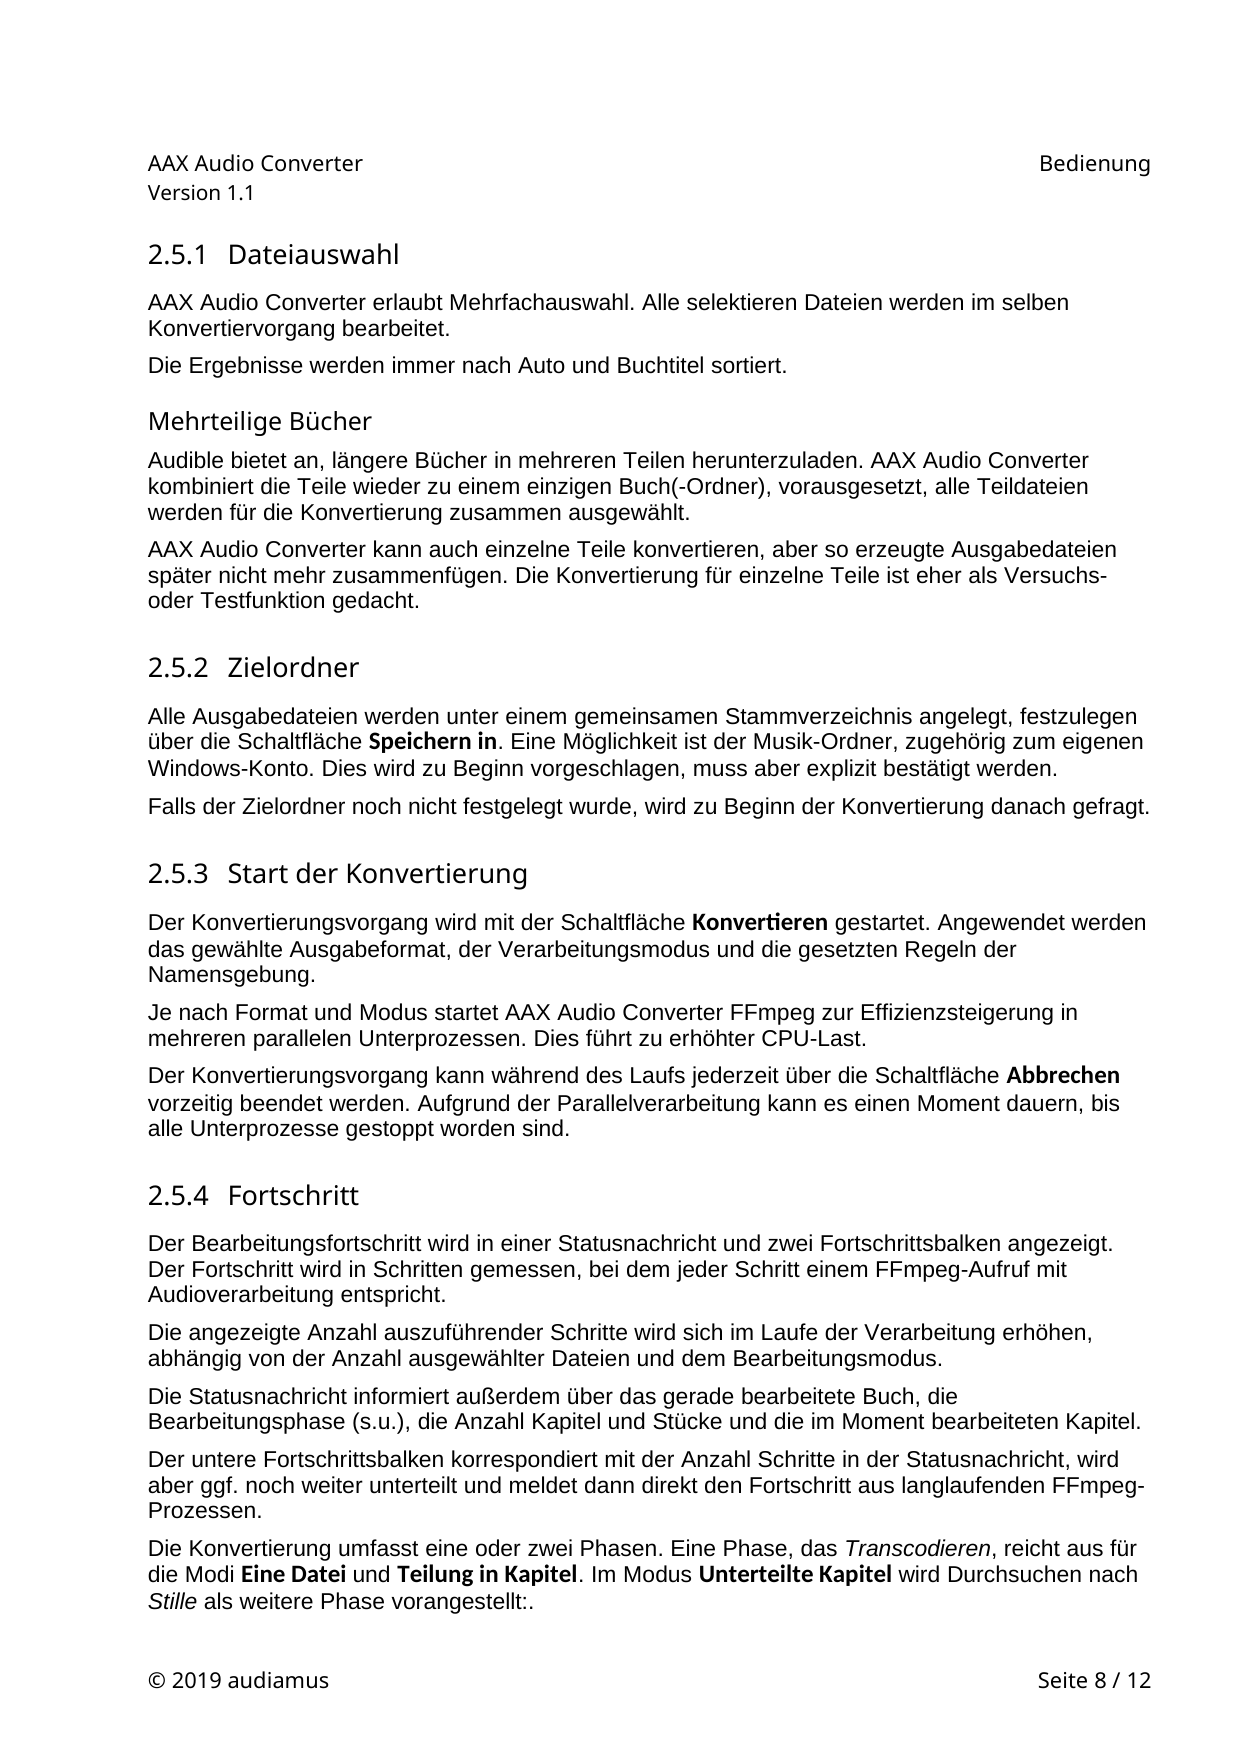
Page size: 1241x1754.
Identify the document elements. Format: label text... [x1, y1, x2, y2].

text Der Bearbeitungsfortschritt wird in einer Statusnachricht und zwei Fortschrittsbalken angezeigt. Der Fortschritt wird in Schritten gemessen, bei dem jeder Schritt einem FFmpeg-Aufruf mit Audioverarbeitung entspricht. [148, 1231, 1152, 1308]
subtitle Start der Konvertierung [148, 855, 1152, 892]
text Audible bietet an, längere Bücher in mehreren Teilen herunterzuladen. AAX Audio Converter kombiniert die Teile wieder zu einem einzigen Buch(-Ordner), vorausgesetzt, alle Teildateien werden für die Konvertierung zusammen ausgewählt. [148, 448, 1152, 525]
subtitle Mehrteilige Bücher [148, 403, 1152, 437]
text AAX Audio Converter erlaubt Mehrfachauswahl. Alle selektieren Dateien werden im selben Konvertiervorgang bearbeitet. [148, 290, 1152, 341]
text AAX Audio Converter kann auch einzelne Teile konvertieren, aber so erzeugte Ausgabedateien später nicht mehr zusammenfügen. Die Konvertierung für einzelne Teile ist eher als Versuchs- oder Testfunktion gedacht. [148, 537, 1152, 614]
text Die Konvertierung umfasst eine oder zwei Phasen. Eine Phase, das Transcodieren, reicht aus für die Modi Eine Datei und Teilung in Kapitel. Im Modus Unterteilte Kapitel wird Durchsuchen nach Stille als weitere Phase vorangestellt:. [148, 1536, 1152, 1614]
text Je nach Format und Modus startet AAX Audio Converter FFmpeg zur Effizienzsteigerung in mehreren parallelen Unterprozessen. Dies führt zu erhöhter CPU-Last. [148, 1000, 1152, 1051]
subtitle Fortschritt [148, 1177, 1152, 1213]
text Die Statusnachricht informiert außerdem über das gerade bearbeitete Buch, die Bearbeitungsphase (s.u.), die Anzahl Kapitel und Stücke und die im Moment bearbeiteten Kapitel. [148, 1383, 1152, 1434]
text Die Ergebnisse werden immer nach Auto und Buchtitel sortiert. [148, 353, 1152, 379]
text Falls der Zielordner noch nicht festgelegt wurde, wird zu Beginn der Konvertierung danach gefragt. [148, 794, 1152, 819]
text Der Konvertierungsvorgang kann während des Laufs jederzeit über die Schaltfläche Abbrechen vorzeitig beendet werden. Aufgrund der Parallelverarbeitung kann es einen Moment dauern, bis alle Unterprozesse gestoppt worden sind. [148, 1063, 1152, 1141]
text Die angezeigte Anzahl auszuführender Schritte wird sich im Laufe der Verarbeitung erhöhen, abhängig von der Anzahl ausgewählter Dateien und dem Bearbeitungsmodus. [148, 1320, 1152, 1371]
subtitle Zielordner [148, 649, 1152, 686]
subtitle Dateiauswahl [148, 235, 1152, 272]
text Der Konvertierungsvorgang wird mit der Schaltfläche Konvertieren gestartet. Angewendet werden das gewählte Ausgabeformat, der Verarbeitungsmodus und die gesetzten Regeln der Namensgebung. [148, 909, 1152, 987]
text Der untere Fortschrittsbalken korrespondiert mit der Anzahl Schritte in der Statusnachricht, wird aber ggf. noch weiter unterteilt und meldet dann direkt den Fortschritt aus langlaufenden FFmpeg-Prozessen. [148, 1447, 1152, 1523]
text Alle Ausgabedateien werden unter einem gemeinsamen Stammverzeichnis angelegt, festzulegen über die Schaltfläche Speichern in. Eine Möglichkeit ist der Musik-Ordner, zugehörig zum eigenen Windows-Konto. Dies wird zu Beginn vorgeschlagen, muss aber explizit bestätigt werden. [148, 703, 1152, 782]
